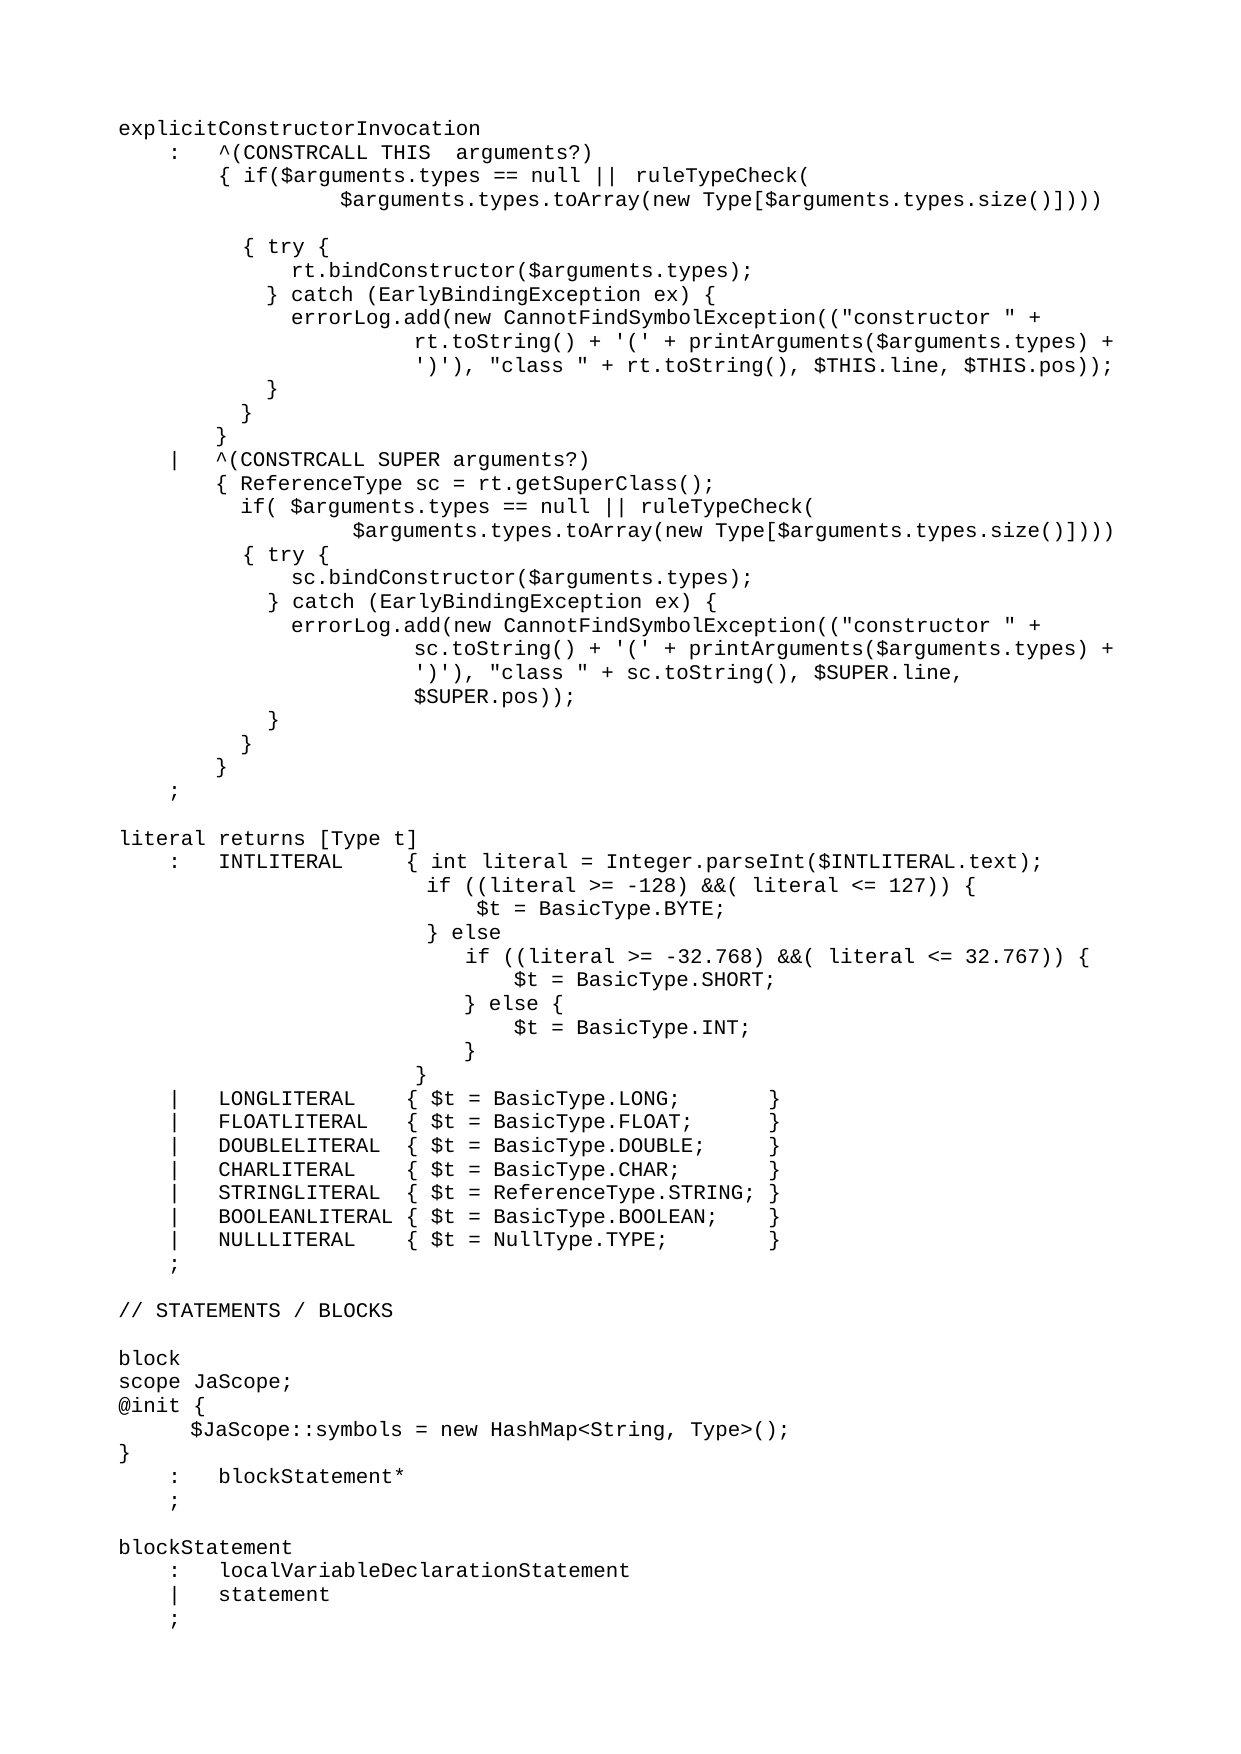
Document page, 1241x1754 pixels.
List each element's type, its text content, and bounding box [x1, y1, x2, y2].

text explicitConstructorInvocation [118, 118, 1123, 142]
text : INTLITERAL { int literal = Integer.parseInt($INTLITERAL.text); [118, 851, 1123, 875]
text | FLOATLITERAL { $t = BasicType.FLOAT; } [118, 1111, 1123, 1135]
text ; [118, 1253, 1123, 1277]
text $arguments.types.toArray(new Type[$arguments.types.size()]))) [118, 189, 1123, 236]
text | statement [118, 1584, 1123, 1608]
text | STRINGLITERAL { $t = ReferenceType.STRING; } [118, 1182, 1123, 1206]
text { if($arguments.types == null || ruleTypeCheck( [118, 165, 1123, 189]
text @init { [118, 1395, 1123, 1419]
text } [118, 733, 1123, 757]
text | LONGLITERAL { $t = BasicType.LONG; } [118, 1088, 1123, 1111]
text { ReferenceType sc = rt.getSuperClass(); [118, 473, 1123, 496]
text blockStatement [118, 1537, 1123, 1561]
text | NULLLITERAL { $t = NullType.TYPE; } [118, 1229, 1123, 1253]
text $t = BasicType.SHORT; [118, 969, 1123, 993]
text $t = BasicType.INT; [118, 1017, 1123, 1040]
text : blockStatement* [118, 1466, 1123, 1489]
text rt.bindConstructor($arguments.types); [118, 260, 1123, 284]
text ; [118, 1489, 1123, 1513]
text | BOOLEANLITERAL { $t = BasicType.BOOLEAN; } [118, 1206, 1123, 1229]
text // STATEMENTS / BLOCKS [118, 1300, 1123, 1324]
text $t = BasicType.BYTE; [118, 898, 1123, 922]
text if ((literal >= -32.768) &&( literal <= 32.767)) { [118, 946, 1123, 969]
text block [118, 1348, 1123, 1371]
text } [118, 709, 1123, 733]
text | ^(CONSTRCALL SUPER arguments?) [118, 449, 1123, 473]
text scope JaScope; [118, 1371, 1123, 1395]
text $arguments.types.toArray(new Type[$arguments.types.size()]))) [118, 520, 1123, 544]
text } [118, 378, 1123, 402]
text } catch (EarlyBindingException ex) { [118, 591, 1123, 615]
text | DOUBLELITERAL { $t = BasicType.DOUBLE; } [118, 1135, 1123, 1158]
text ; [118, 1608, 1123, 1631]
text { try { [118, 544, 1123, 567]
text if ((literal >= -128) &&( literal <= 127)) { [118, 875, 1123, 898]
text { try { [118, 236, 1123, 260]
text } [118, 757, 1123, 780]
text } else [118, 922, 1123, 946]
text } [118, 1064, 1123, 1088]
text if( $arguments.types == null || ruleTypeCheck( [118, 496, 1123, 520]
text } [118, 1442, 1123, 1466]
text $JaScope::symbols = new HashMap<String, Type>(); [118, 1419, 1123, 1442]
text : ^(CONSTRCALL THIS arguments?) [118, 142, 1123, 165]
text errorLog.add(new CannotFindSymbolException(("constructor " + rt.toString() + '(' + printArguments($arguments.types) + ')'), "class " + rt.toString(), $THIS.line, $THIS.pos)); [118, 307, 1123, 378]
text errorLog.add(new CannotFindSymbolException(("constructor " + sc.toString() + '(' + printArguments($arguments.types) + ')'), "class " + sc.toString(), $SUPER.line, $SUPER.pos)); [118, 615, 1123, 709]
text } else { [118, 993, 1123, 1017]
text } [118, 1040, 1123, 1064]
text } [118, 426, 1123, 449]
text ; [118, 780, 1123, 804]
text : localVariableDeclarationStatement [118, 1561, 1123, 1584]
text | CHARLITERAL { $t = BasicType.CHAR; } [118, 1158, 1123, 1182]
text literal returns [Type t] [118, 827, 1123, 851]
text } catch (EarlyBindingException ex) { [118, 284, 1123, 307]
text sc.bindConstructor($arguments.types); [118, 567, 1123, 591]
text } [118, 402, 1123, 426]
